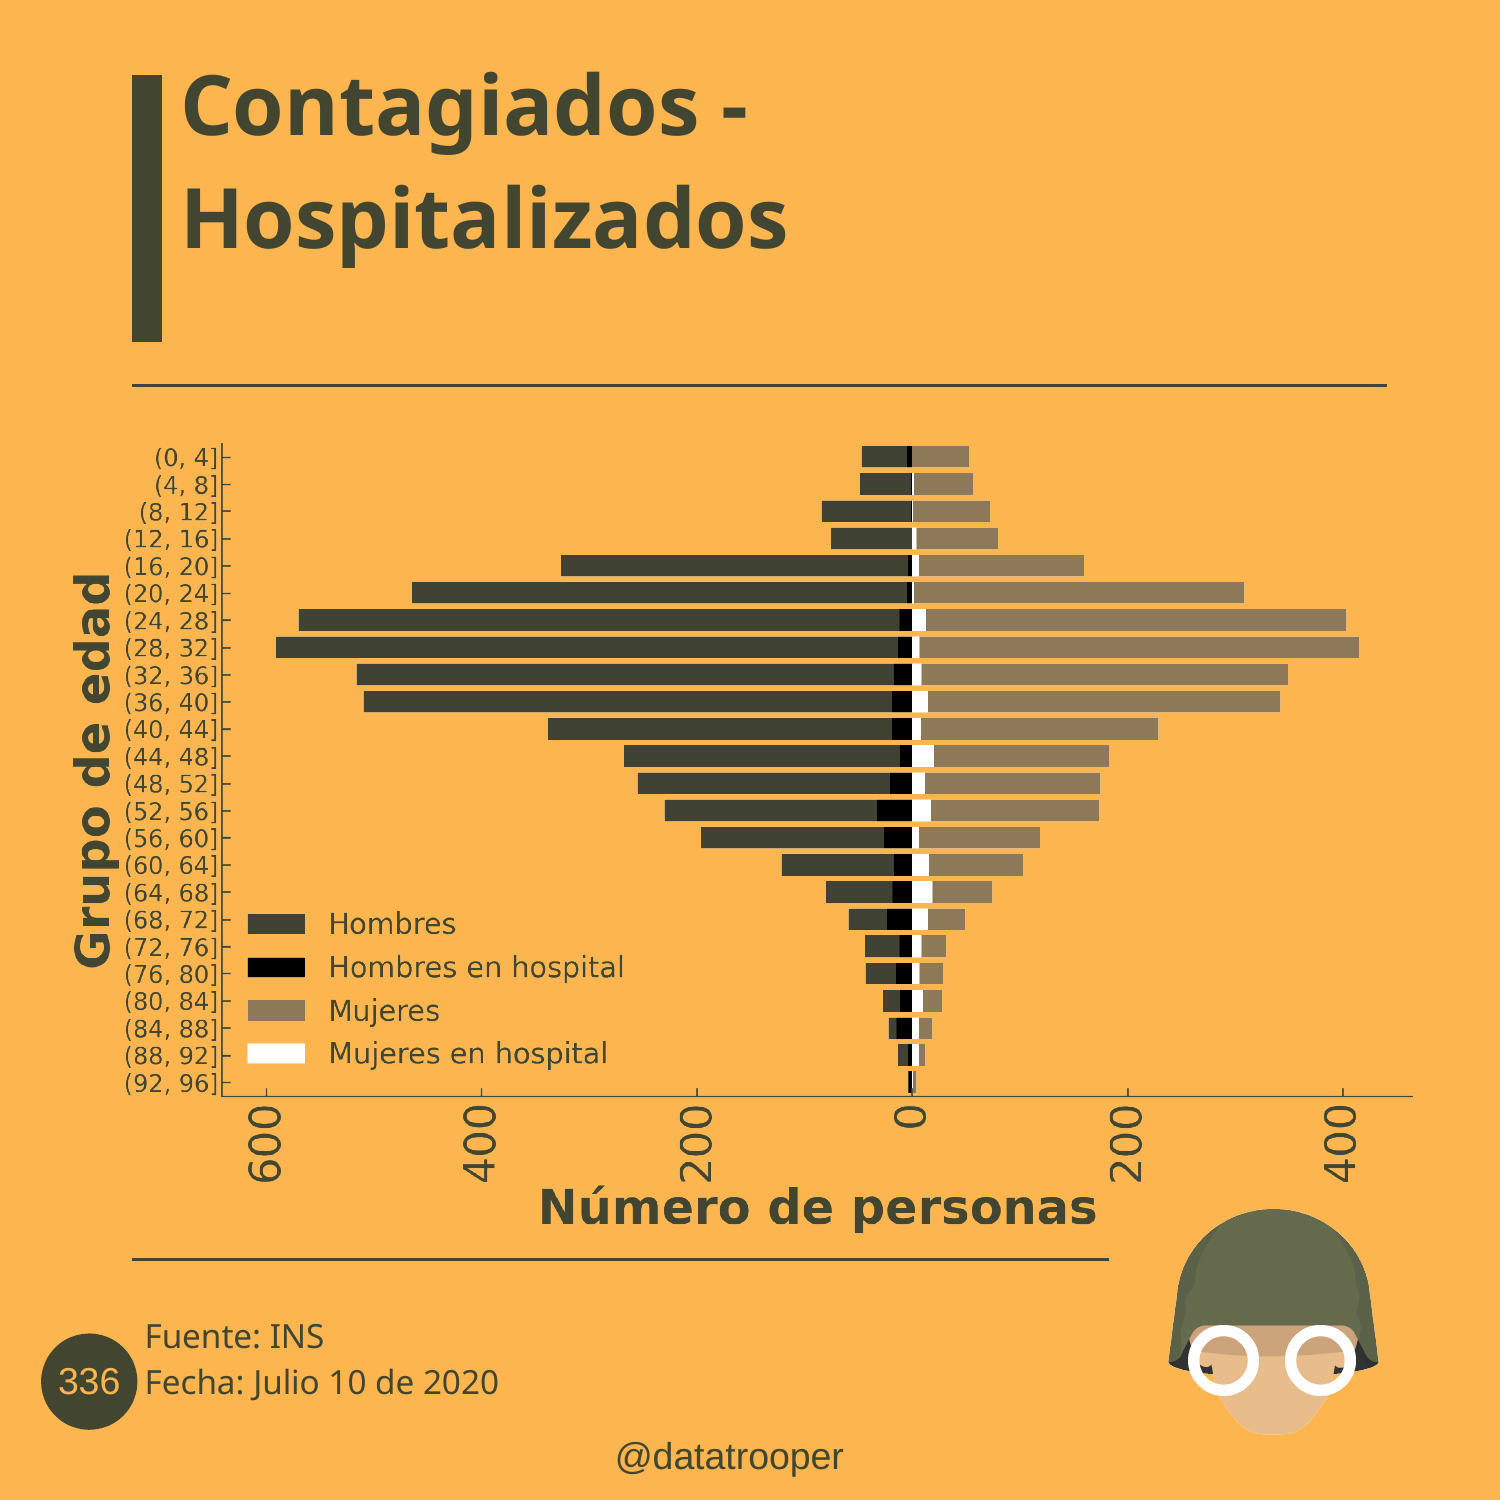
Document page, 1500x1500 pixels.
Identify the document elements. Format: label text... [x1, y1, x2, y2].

picture [73, 443, 1413, 1500]
title Contagiados - Hospitalizados [180, 64, 1351, 255]
